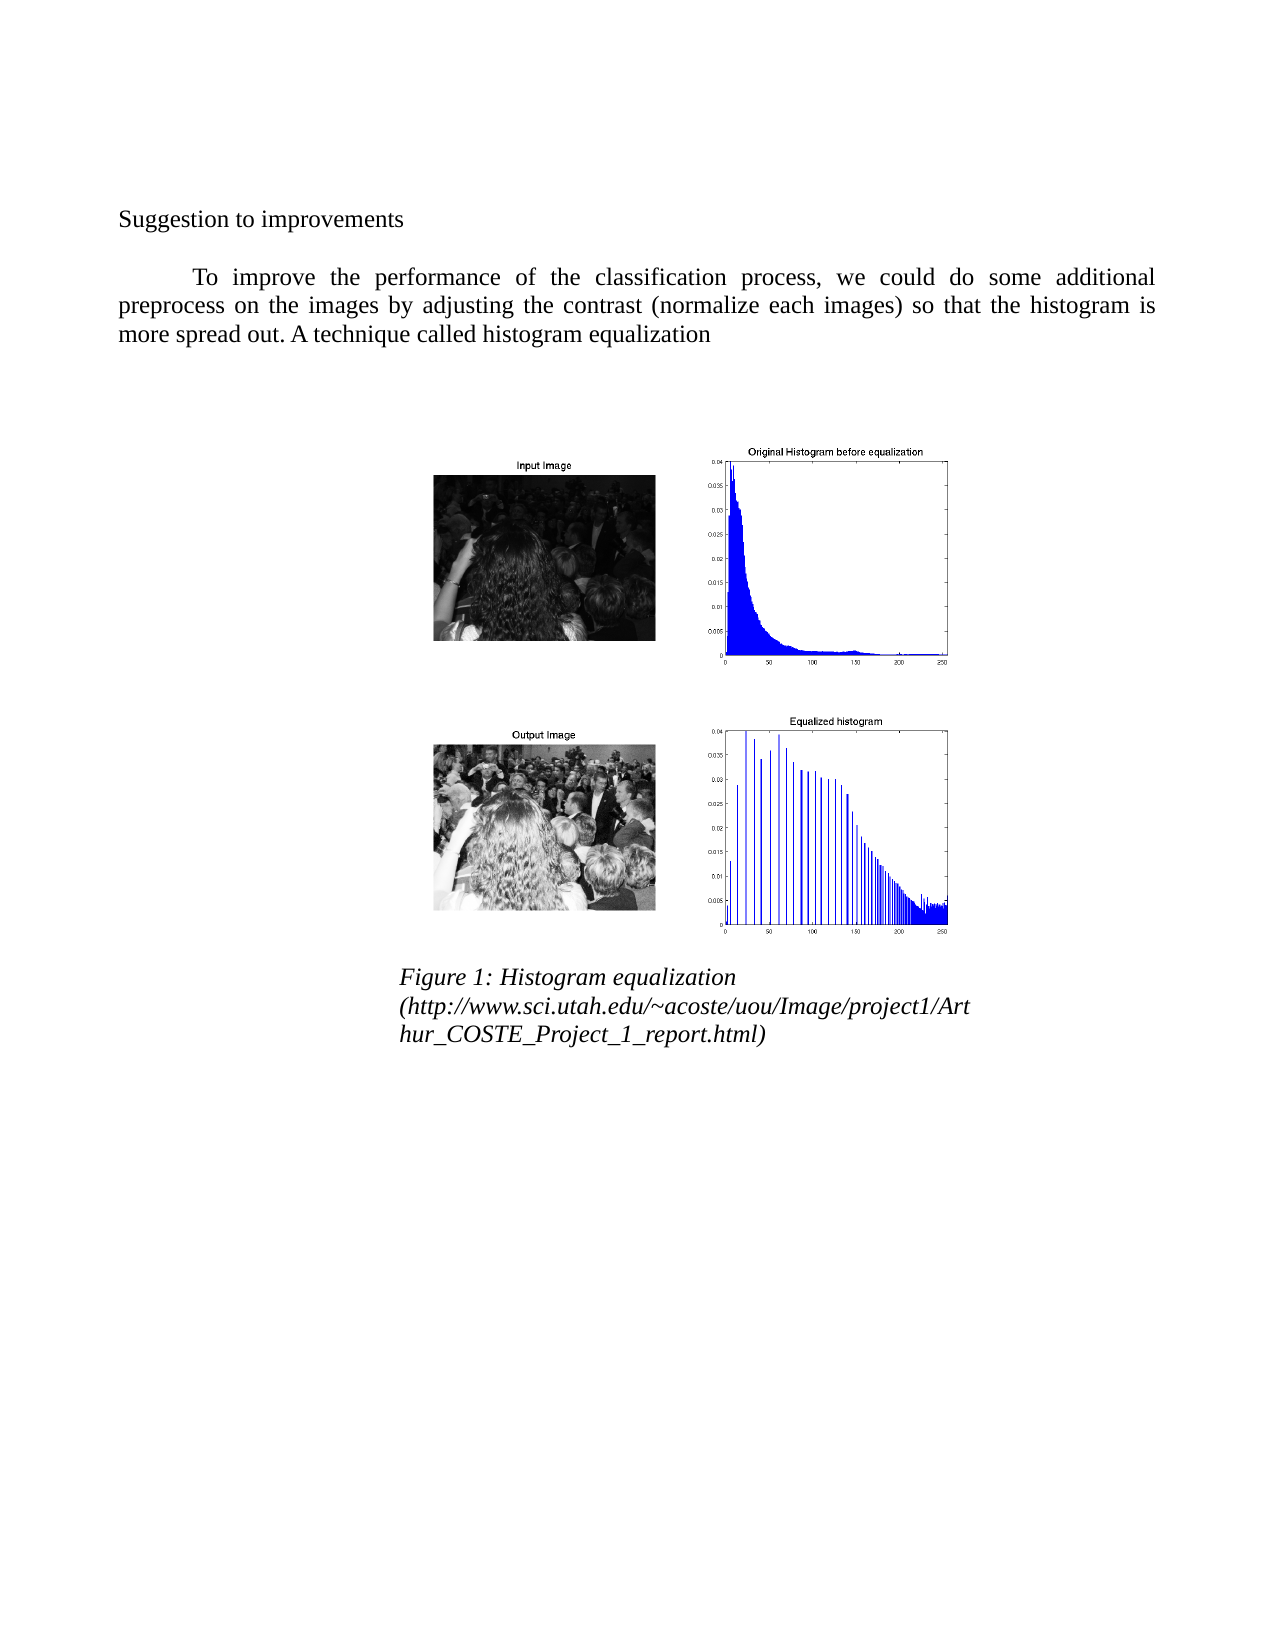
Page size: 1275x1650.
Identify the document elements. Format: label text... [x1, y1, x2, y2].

text Figure 1: Histogram equalization (http://www.sci.utah.edu/~acoste/uou/Image/project1/Arthur_COSTE_Project_1_report.html) [399, 957, 976, 1048]
text Suggestion to improvements [118, 204, 1157, 233]
text To improve the performance of the classification process, we could do some additional preprocess on the images by adjusting the contrast (normalize each images) so that the histogram is more spread out. A technique called histogram equalization [118, 262, 1157, 348]
picture [399, 433, 714, 957]
